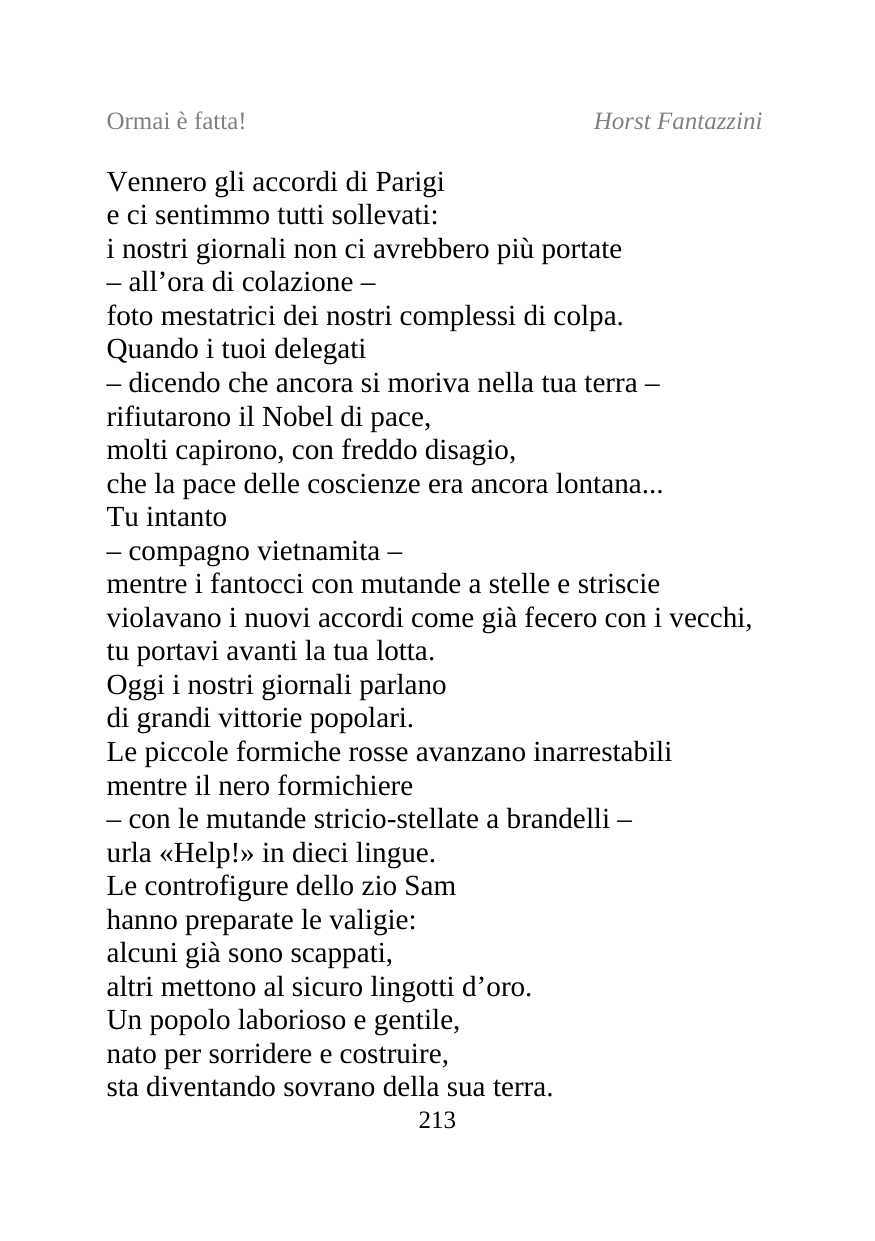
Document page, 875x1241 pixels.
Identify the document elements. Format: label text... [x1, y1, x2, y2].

text molti capirono, con freddo disagio, [106, 432, 768, 466]
text Tu intanto [106, 499, 768, 533]
text – compagno vietnamita – [106, 533, 768, 566]
text Un popolo laborioso e gentile, [106, 1002, 768, 1036]
text Le piccole formiche rosse avanzano inarrestabili [106, 734, 768, 768]
text mentre i fantocci con mutande a stelle e striscie [106, 566, 768, 600]
text Le controfigure dello zio Sam [106, 868, 768, 902]
text Oggi i nostri giornali parlano [106, 667, 768, 701]
text Vennero gli accordi di Parigi [106, 164, 768, 197]
text altri mettono al sicuro lingotti d’oro. [106, 969, 768, 1002]
text che la pace delle coscienze era ancora lontana... [106, 466, 768, 499]
text – con le mutande stricio-stellate a brandelli – [106, 801, 768, 835]
text di grandi vittorie popolari. [106, 701, 768, 734]
text i nostri giornali non ci avrebbero più portate [106, 231, 768, 264]
text mentre il nero formichiere [106, 768, 768, 801]
text – dicendo che ancora si moriva nella tua terra – [106, 365, 768, 399]
text nato per sorridere e costruire, [106, 1036, 768, 1069]
text – all’ora di colazione – [106, 264, 768, 298]
text Quando i tuoi delegati [106, 332, 768, 365]
text e ci sentimmo tutti sollevati: [106, 197, 768, 231]
text urla «Help!» in dieci lingue. [106, 835, 768, 868]
text rifiutarono il Nobel di pace, [106, 399, 768, 432]
text hanno preparate le valigie: [106, 902, 768, 935]
text alcuni già sono scappati, [106, 935, 768, 969]
text sta diventando sovrano della sua terra. [106, 1069, 768, 1103]
text violavano i nuovi accordi come già fecero con i vecchi, tu portavi avanti la tua lotta. [106, 600, 768, 667]
text foto mestatrici dei nostri complessi di colpa. [106, 298, 768, 332]
